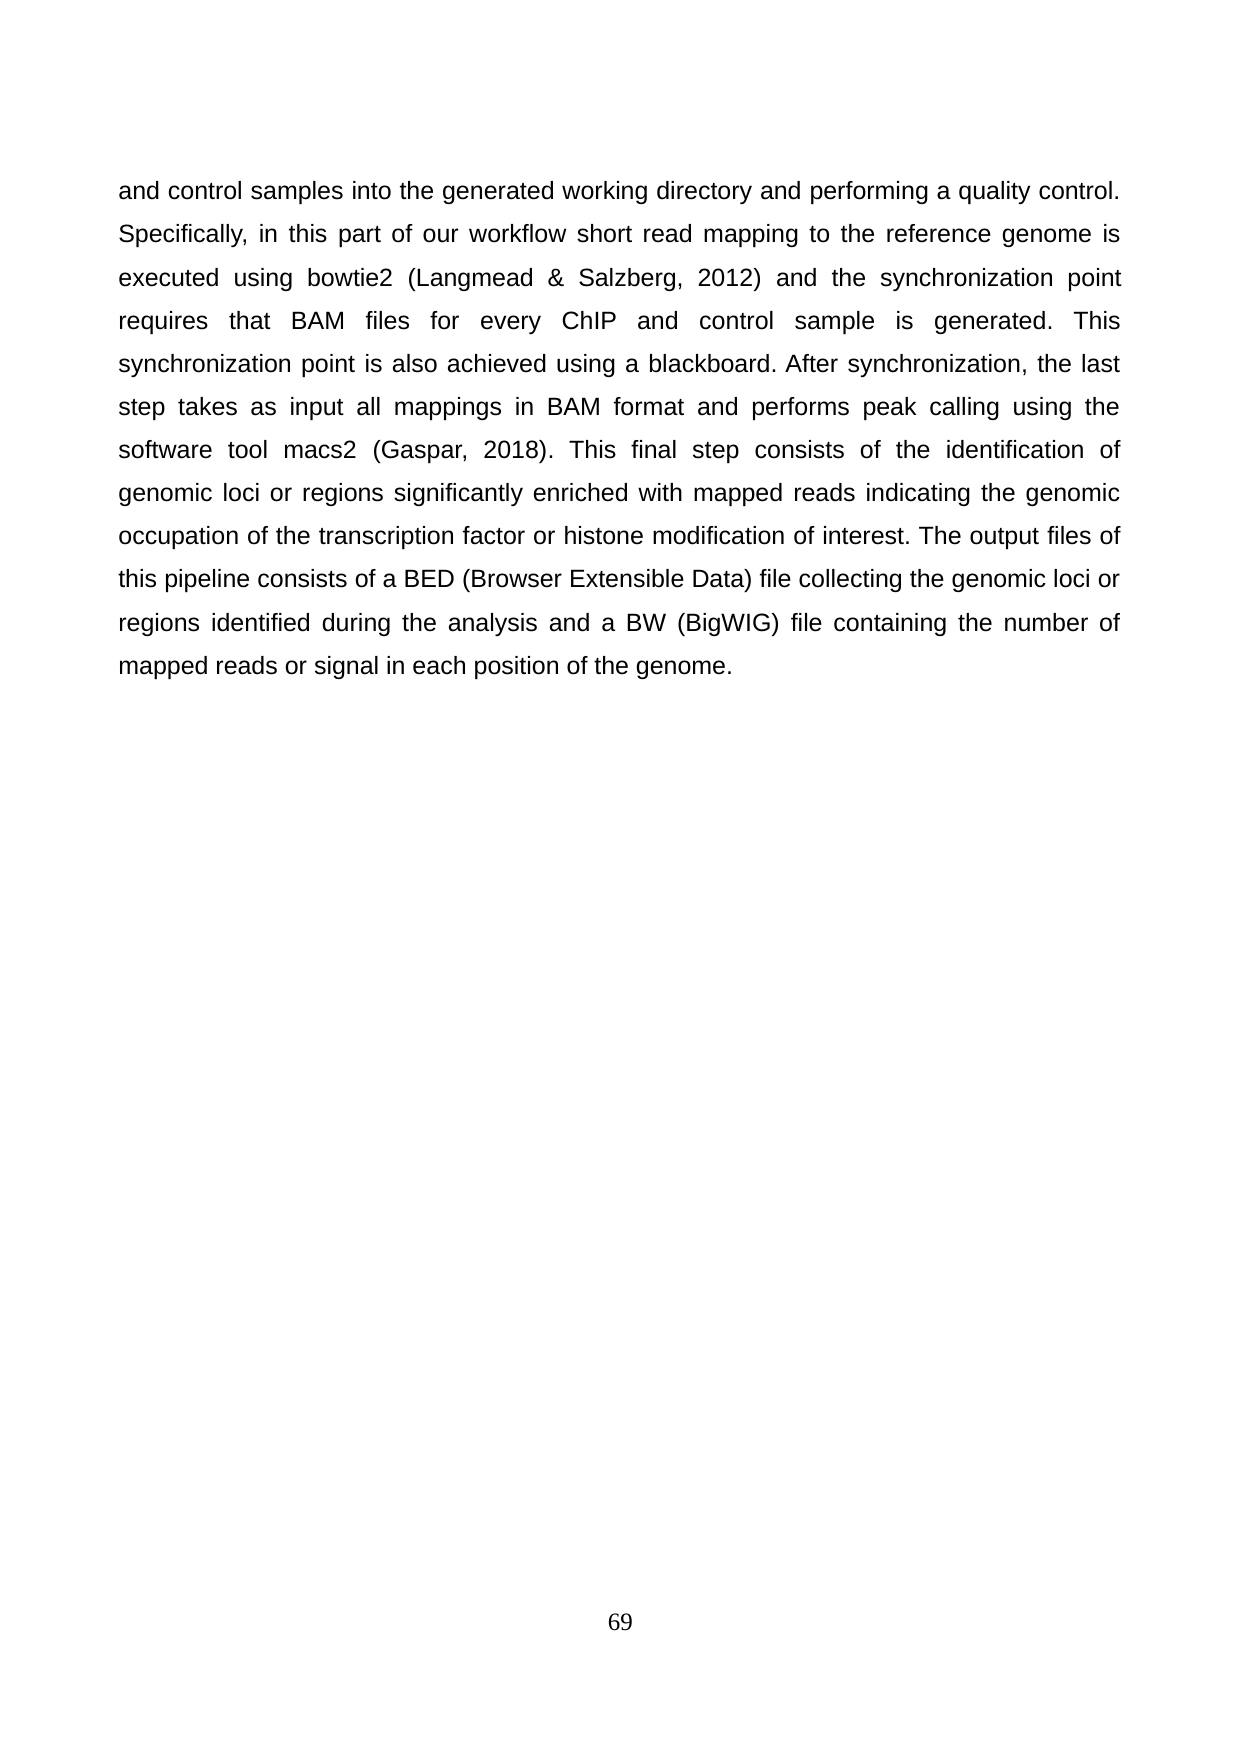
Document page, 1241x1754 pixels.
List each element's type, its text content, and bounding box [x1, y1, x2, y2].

text and control samples into the generated working directory and performing a quality control. Specifically, in this part of our workflow short read mapping to the reference genome is executed using bowtie2 (Langmead & Salzberg, 2012)⁠ and the synchronization point requires that BAM files for every ChIP and control sample is generated. This synchronization point is also achieved using a blackboard. After synchronization, the last step takes as input all mappings in BAM format and performs peak calling using the software tool macs2 (Gaspar, 2018)⁠. This final step consists of the identification of genomic loci or regions significantly enriched with mapped reads indicating the genomic occupation of the transcription factor or histone modification of interest. The output files of this pipeline consists of a BED (Browser Extensible Data) file collecting the genomic loci or regions identified during the analysis and a BW (BigWIG) file containing the number of mapped reads or signal in each position of the genome. [118, 176, 1122, 679]
